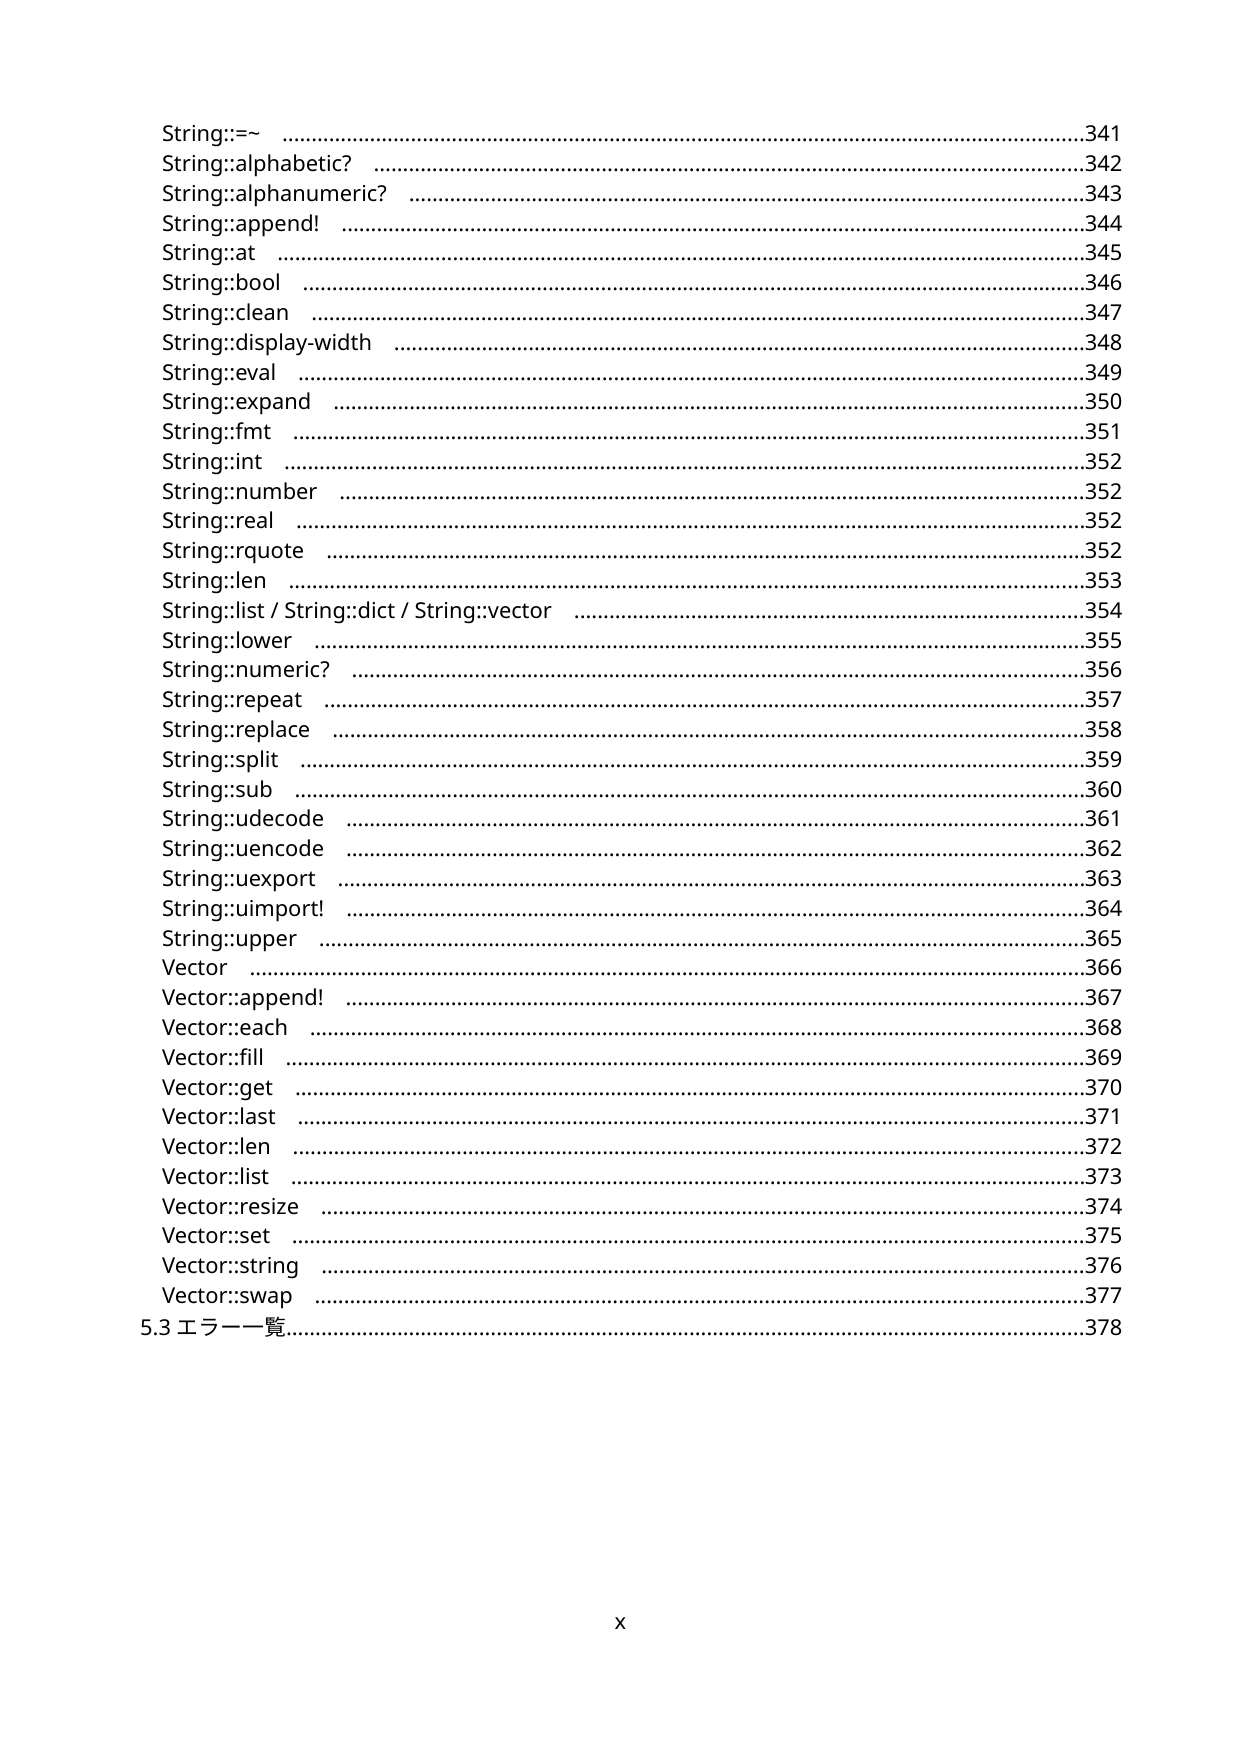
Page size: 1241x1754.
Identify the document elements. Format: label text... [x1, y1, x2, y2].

text String::at 345 [162, 237, 1122, 267]
text String::display-width 348 [162, 327, 1122, 356]
text String::=~ 341 [162, 118, 1122, 148]
text String::upper 365 [162, 922, 1122, 952]
text Vector::each 368 [162, 1012, 1122, 1042]
text Vector::get 370 [162, 1071, 1122, 1101]
text Vector::swap 377 [162, 1280, 1122, 1310]
text String::int 352 [162, 446, 1122, 476]
text Vector::len 372 [162, 1131, 1122, 1161]
text String::expand 350 [162, 386, 1122, 416]
text String::real 352 [162, 505, 1122, 535]
text String::eval 349 [162, 356, 1122, 386]
text String::uimport! 364 [162, 893, 1122, 922]
text String::udecode 361 [162, 803, 1122, 833]
text String::replace 358 [162, 714, 1122, 744]
text String::lower 355 [162, 624, 1122, 654]
text String::list / String::dict / String::vector 354 [162, 595, 1122, 624]
text String::number 352 [162, 476, 1122, 505]
text Vector::resize 374 [162, 1191, 1122, 1220]
text String::repeat 357 [162, 684, 1122, 714]
text Vector::string 376 [162, 1250, 1122, 1280]
text Vector::append! 367 [162, 982, 1122, 1012]
text String::uexport 363 [162, 863, 1122, 893]
text String::clean 347 [162, 297, 1122, 327]
text String::fmt 351 [162, 416, 1122, 446]
text String::rquote 352 [162, 535, 1122, 565]
text String::sub 360 [162, 773, 1122, 803]
text String::append! 344 [162, 207, 1122, 237]
text String::bool 346 [162, 267, 1122, 297]
text Vector::fill 369 [162, 1042, 1122, 1071]
text Vector::last 371 [162, 1101, 1122, 1131]
text String::len 353 [162, 565, 1122, 595]
text String::uencode 362 [162, 833, 1122, 863]
text String::numeric? 356 [162, 654, 1122, 684]
text Vector::set 375 [162, 1220, 1122, 1250]
text String::split 359 [162, 744, 1122, 773]
text Vector::list 373 [162, 1161, 1122, 1191]
text String::alphanumeric? 343 [162, 178, 1122, 207]
text String::alphabetic? 342 [162, 148, 1122, 178]
text Vector 366 [162, 952, 1122, 982]
text 5.3 エラー一覧 378 [140, 1310, 1122, 1342]
